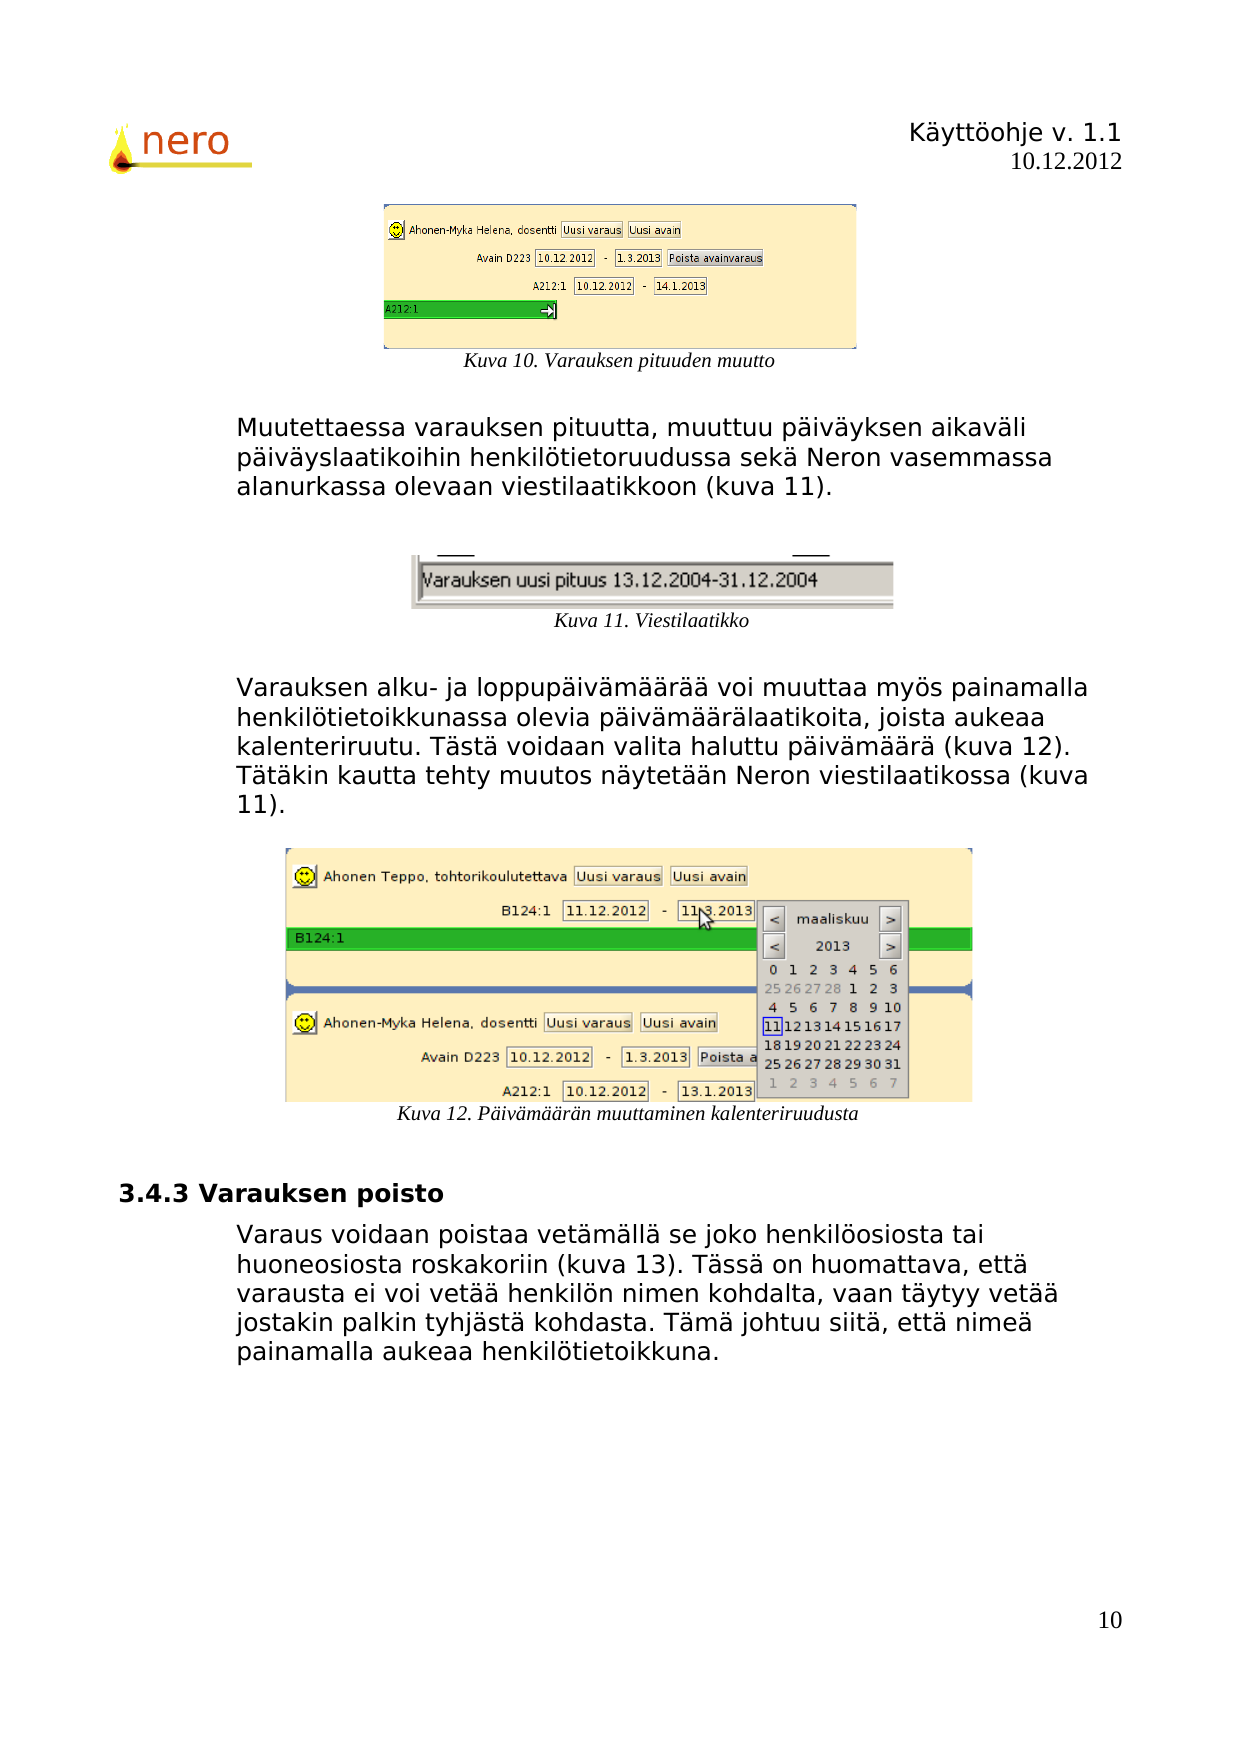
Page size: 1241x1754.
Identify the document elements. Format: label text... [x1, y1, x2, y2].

text Varauksen alku- ja loppupäivämäärää voi muuttaa myös painamalla henkilötietoikkunassa olevia päivämäärälaatikoita, joista aukeaa kalenteriruutu. Tästä voidaan valita haluttu päivämäärä (kuva 12). Tätäkin kautta tehty muutos näytetään Neron viestilaatikossa (kuva 11). [236, 673, 1122, 820]
text Muutettaessa varauksen pituutta, muuttuu päiväyksen aikaväli päiväyslaatikoihin henkilötietoruudussa sekä Neron vasemmassa alanurkassa olevaan viestilaatikkoon (kuva 11). [236, 413, 1122, 501]
text Kuva 10. Varauksen pituuden muutto [384, 349, 856, 372]
subtitle Varauksen poisto [118, 1179, 1122, 1208]
text Kuva 11. Viestilaatikko [411, 609, 893, 632]
text Varaus voidaan poistaa vetämällä se joko henkilöosiosta tai huoneosiosta roskakoriin (kuva 13). Tässä on huomattava, että varausta ei voi vetää henkilön nimen kohdalta, vaan täytyy vetää jostakin palkin tyhjästä kohdasta. Tämä johtuu siitä, että nimeä painamalla aukeaa henkilötietoikkuna. [236, 1221, 1122, 1367]
picture [411, 555, 894, 609]
text Kuva 12. Päivämäärän muuttaminen kalenteriruudusta [286, 1102, 972, 1124]
picture [107, 118, 255, 176]
picture [383, 204, 857, 349]
picture [285, 848, 973, 1102]
